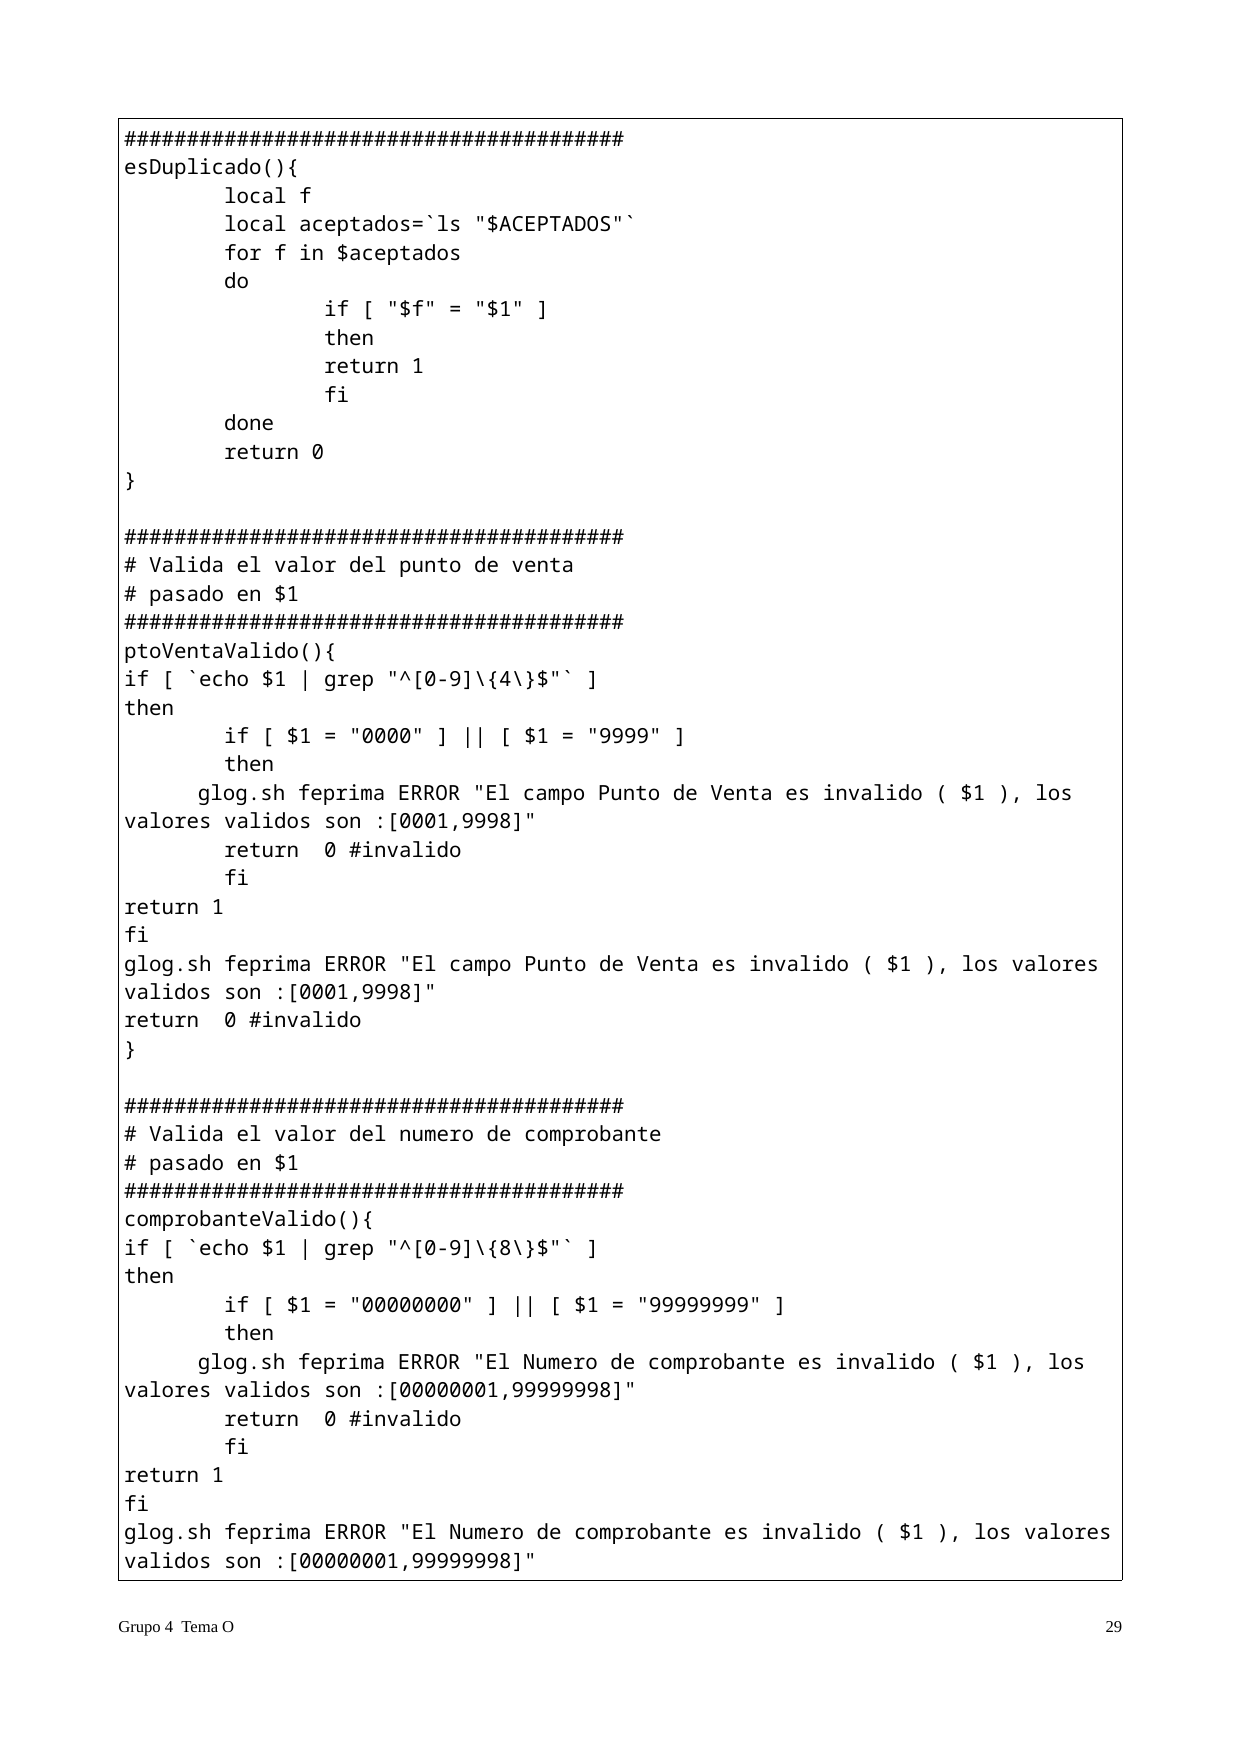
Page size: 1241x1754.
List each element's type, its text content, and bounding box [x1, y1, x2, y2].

table_header ######################################## esDuplicado(){ local f local aceptados=`ls "$ACEPTADOS"` for f in $aceptados do if [ "$f" = "$1" ] then return 1 fi done return 0 } ######################################## # Valida el valor del punto de venta # pasado en $1 ######################################## ptoVentaValido(){ if [ `echo $1 | grep "^[0-9]\{4\}$"` ] then if [ $1 = "0000" ] || [ $1 = "9999" ] then glog.sh feprima ERROR "El campo Punto de Venta es invalido ( $1 ), los valores validos son :[0001,9998]" return 0 #invalido fi return 1 fi glog.sh feprima ERROR "El campo Punto de Venta es invalido ( $1 ), los valores validos son :[0001,9998]" return 0 #invalido } ######################################## # Valida el valor del numero de comprobante # pasado en $1 ######################################## comprobanteValido(){ if [ `echo $1 | grep "^[0-9]\{8\}$"` ] then if [ $1 = "00000000" ] || [ $1 = "99999999" ] then glog.sh feprima ERROR "El Numero de comprobante es invalido ( $1 ), los valores validos son :[00000001,99999998]" return 0 #invalido fi return 1 fi glog.sh feprima ERROR "El Numero de comprobante es invalido ( $1 ), los valores validos son :[00000001,99999998]" [119, 119, 1122, 1580]
